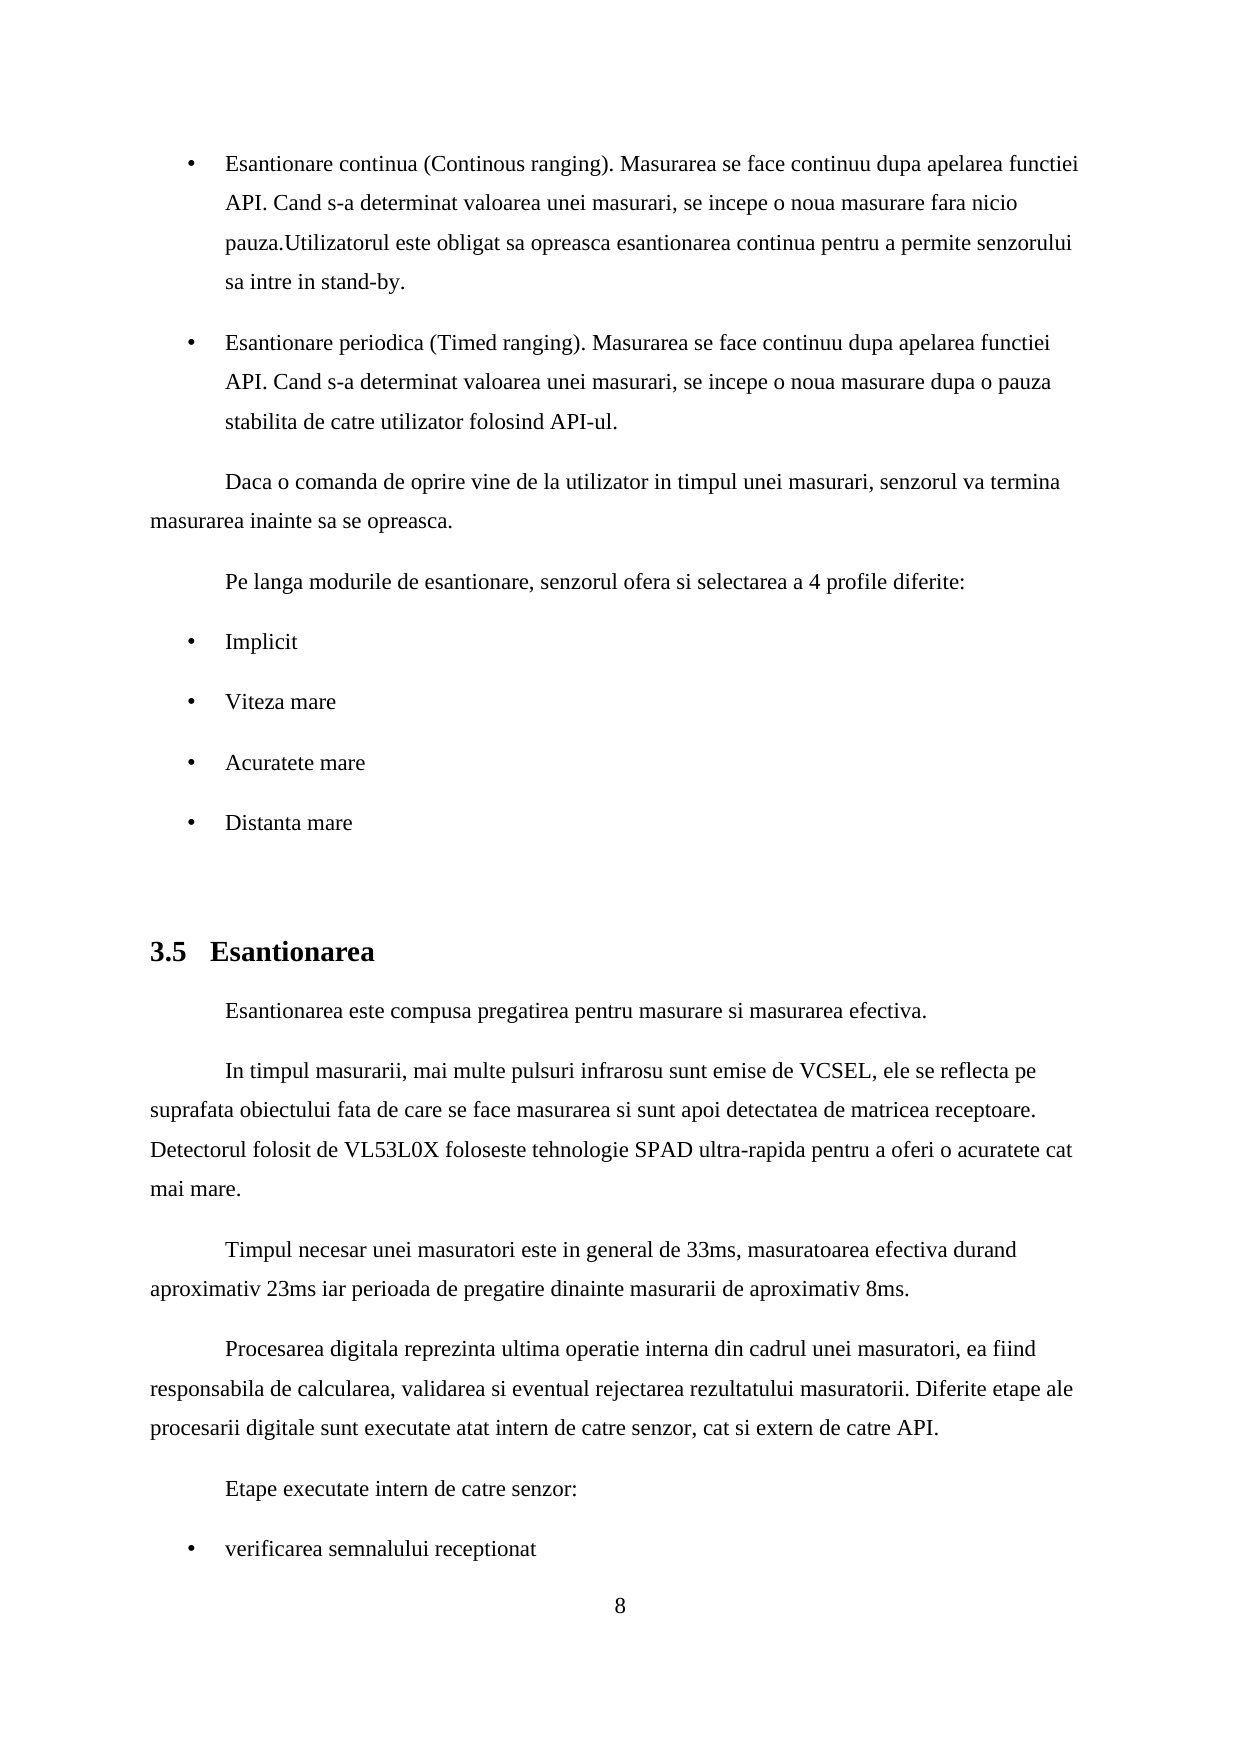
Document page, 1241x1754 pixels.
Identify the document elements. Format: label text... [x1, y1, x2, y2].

text Etape executate intern de catre senzor: [150, 1475, 1090, 1501]
list Esantionare continua (Continous ranging). Masurarea se face continuu dupa apelarea functiei API. Cand s-a determinat valoarea unei masurari, se incepe o noua masurare fara nicio pauza.Utilizatorul este obligat sa opreasca esantionarea continua pentru a permite senzorului sa intre in stand-by. [187, 150, 1090, 295]
text Daca o comanda de oprire vine de la utilizator in timpul unei masurari, senzorul va termina masurarea inainte sa se opreasca. [150, 468, 1090, 534]
text Timpul necesar unei masuratori este in general de 33ms, masuratoarea efectiva durand aproximativ 23ms iar perioada de pregatire dinainte masurarii de aproximativ 8ms. [150, 1236, 1090, 1302]
list verificarea semnalului receptionat [187, 1535, 1090, 1561]
text Esantionarea este compusa pregatirea pentru masurare si masurarea efectiva. [150, 997, 1090, 1023]
list Implicit [187, 628, 1090, 654]
list Distanta mare [187, 809, 1090, 835]
text Procesarea digitala reprezinta ultima operatie interna din cadrul unei masuratori, ea fiind responsabila de calcularea, validarea si eventual rejectarea rezultatului masuratorii. Diferite etape ale procesarii digitale sunt executate atat intern de catre senzor, cat si extern de catre API. [150, 1336, 1090, 1441]
list Acuratete mare [187, 749, 1090, 775]
list Esantionare periodica (Timed ranging). Masurarea se face continuu dupa apelarea functiei API. Cand s-a determinat valoarea unei masurari, se incepe o noua masurare dupa o pauza stabilita de catre utilizator folosind API-ul. [187, 329, 1090, 434]
list Viteza mare [187, 688, 1090, 715]
subtitle Esantionarea [150, 934, 1090, 967]
list Pe langa modurile de esantionare, senzorul ofera si selectarea a 4 profile diferite: [187, 568, 1090, 594]
text In timpul masurarii, mai multe pulsuri infrarosu sunt emise de VCSEL, ele se reflecta pe suprafata obiectului fata de care se face masurarea si sunt apoi detectatea de matricea receptoare. Detectorul folosit de VL53L0X foloseste tehnologie SPAD ultra-rapida pentru a oferi o acuratete cat mai mare. [150, 1057, 1090, 1202]
